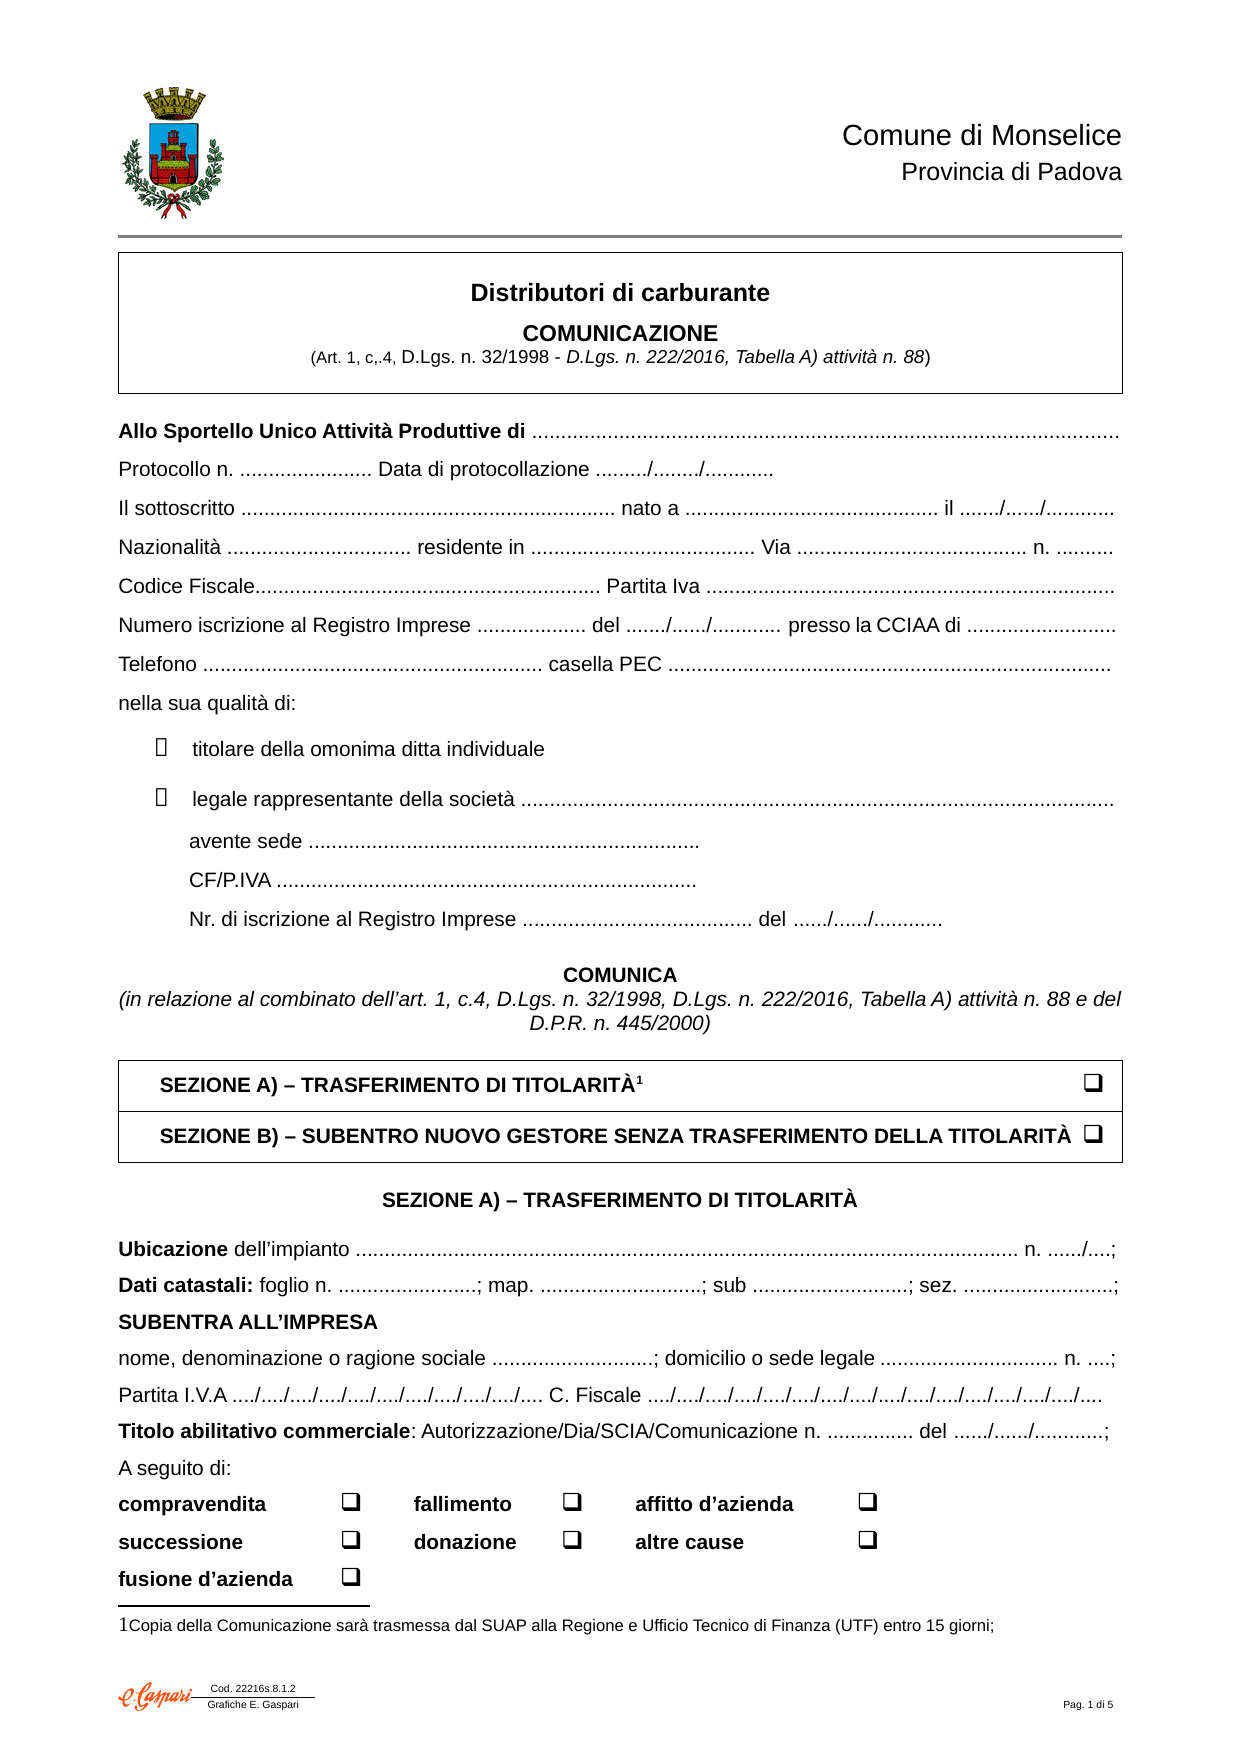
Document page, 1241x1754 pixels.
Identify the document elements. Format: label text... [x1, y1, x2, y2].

text Codice Fiscale............................................................ Partita Iva ....................................................................... [118, 574, 1122, 598]
text compravendita  fallimento  affitto d’azienda  [118, 1492, 1122, 1517]
text Nr. di iscrizione al Registro Imprese ........................................ del ....../....../............ [189, 907, 1122, 931]
text Partita I.V.A ..../..../..../..../..../..../..../..../..../..../.... C. Fiscale ..../..../..../..../..../..../..../..../..../..../..../..../..../..../..../.... [118, 1383, 1122, 1407]
text Numero iscrizione al Registro Imprese ................... del ......./....../............ presso la CCIAA di .......................... [118, 613, 1122, 637]
table_cell SEZIONE B) – SUBENTRO NUOVO GESTORE SENZA TRASFERIMENTO DELLA TITOLARITÀ  [119, 1112, 1122, 1162]
text Telefono ........................................................... casella PEC ............................................................................. [118, 652, 1122, 676]
picture [122, 185, 224, 219]
text A seguito di: [118, 1456, 1122, 1479]
text (in relazione al combinato dell’art. 1, c.4, D.Lgs. n. 32/1998, D.Lgs. n. 222/2016, Tabella A) attività n. 88 e del D.P.R. n. 445/2000) [118, 987, 1122, 1035]
text avente sede .................................................................... [189, 829, 1122, 853]
text nella sua qualità di: [118, 690, 1122, 714]
picture [198, 152, 224, 157]
text Il sottoscritto ................................................................. nato a ............................................ il ......./....../............ [118, 496, 1122, 520]
table_header SEZIONE A) – TRASFERIMENTO DI TITOLARITÀ  [119, 1061, 1122, 1111]
text nome, denominazione o ragione sociale ............................; domicilio o sede legale ............................... n. ....; [118, 1346, 1122, 1370]
text COMUNICA [118, 963, 1122, 987]
picture [122, 87, 224, 118]
table_header Distributori di carburante COMUNICAZIONE (Art. 1, c,.4, D.Lgs. n. 32/1998 - D.Lgs. n. 222/2016, Tabella A) attività n. 88) [119, 253, 1122, 392]
text Nazionalità ................................ residente in ....................................... Via ........................................ n. .......... [118, 535, 1122, 559]
text fusione d’azienda  [118, 1567, 1122, 1592]
picture [118, 1682, 192, 1711]
picture [122, 152, 149, 157]
text Ubicazione dell’impianto ................................................................................................................... n. ....../....; [118, 1237, 1122, 1261]
text Comune di Monselice [118, 118, 1122, 152]
picture [163, 152, 184, 157]
text SEZIONE A) – TRASFERIMENTO DI TITOLARITÀ [118, 1188, 1122, 1212]
text Provincia di Padova [118, 157, 1122, 185]
text Dati catastali: foglio n. ........................; map. ............................; sub ...........................; sez. ..........................; [118, 1273, 1122, 1297]
text  titolare della omonima ditta individuale [153, 729, 1122, 763]
text Titolo abilitativo commerciale: Autorizzazione/Dia/SCIA/Comunicazione n. ............... del ....../....../............; [118, 1419, 1122, 1443]
text Allo Sportello Unico Attività Produttive di [118, 418, 1122, 442]
text  legale rappresentante della società ....................................................................................................... [153, 779, 1122, 813]
text CF/P.IVA ......................................................................... [189, 868, 1122, 892]
text SUBENTRA ALL’IMPRESA [118, 1310, 1122, 1334]
text successione  donazione  altre cause  [118, 1529, 1122, 1554]
text Protocollo n. ....................... Data di protocollazione ........./......../............ [118, 457, 1122, 481]
